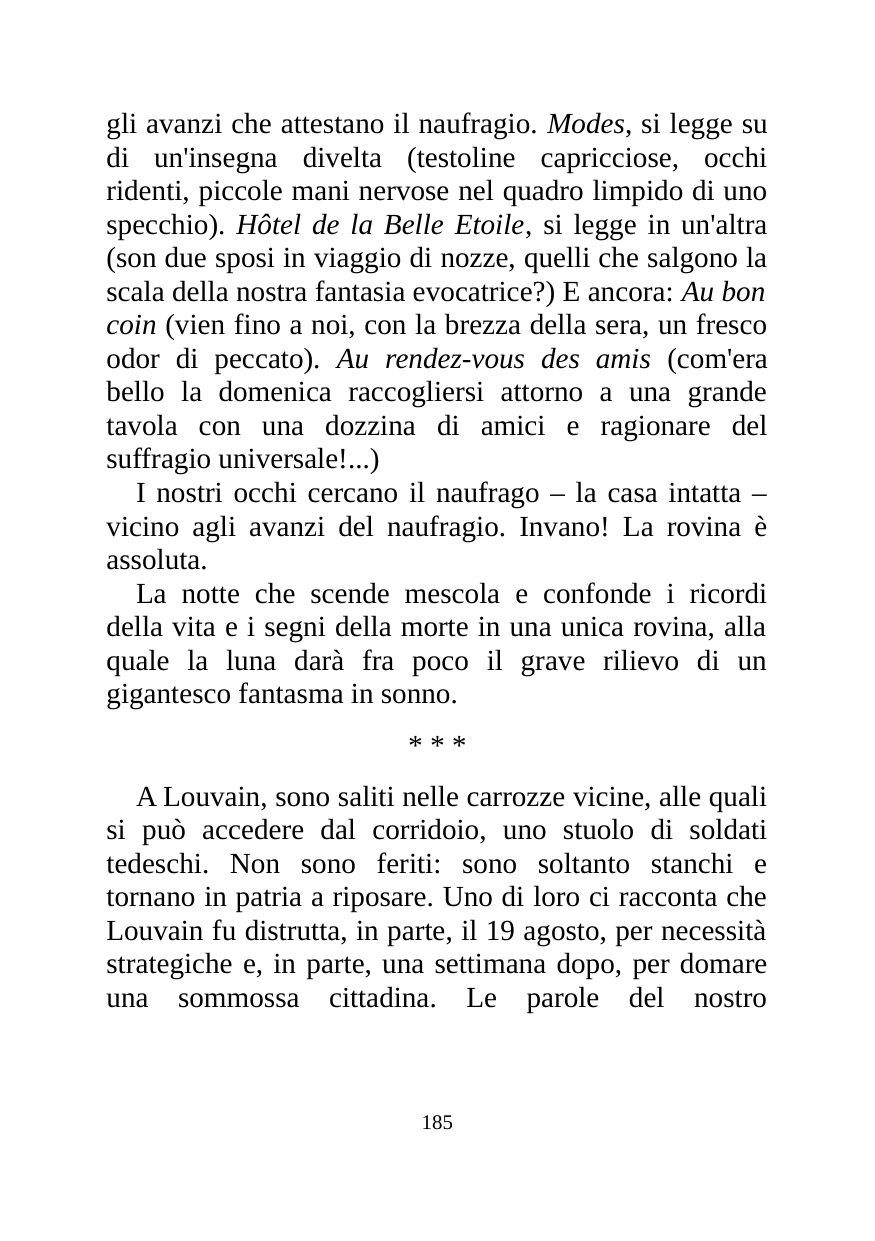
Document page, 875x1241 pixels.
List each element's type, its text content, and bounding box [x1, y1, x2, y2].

text I nostri occhi cercano il naufrago – la casa intatta – vicino agli avanzi del naufragio. Invano! La rovina è assoluta. [106, 475, 768, 576]
text A Louvain, sono saliti nelle carrozze vicine, alle quali si può accedere dal corridoio, uno stuolo di soldati tedeschi. Non sono feriti: sono soltanto stanchi e tornano in patria a riposare. Uno di loro ci racconta che Louvain fu distrutta, in parte, il 19 agosto, per necessità strategiche e, in parte, una settimana dopo, per domare una sommossa cittadina. Le parole del nostro [106, 779, 768, 1014]
text La notte che scende mescola e confonde i ricordi della vita e i segni della morte in una unica rovina, alla quale la luna darà fra poco il grave rilievo di un gigantesco fantasma in sonno. [106, 576, 768, 710]
text * * * [106, 728, 768, 761]
text gli avanzi che attestano il naufragio. Modes, si legge su di un'insegna divelta (testoline capricciose, occhi ridenti, piccole mani nervose nel quadro limpido di uno specchio). Hôtel de la Belle Etoile, si legge in un'altra (son due sposi in viaggio di nozze, quelli che salgono la scala della nostra fantasia evocatrice?) E ancora: Au bon coin (vien fino a noi, con la brezza della sera, un fresco odor di peccato). Au rendez-vous des amis (com'era bello la domenica raccogliersi attorno a una grande tavola con una dozzina di amici e ragionare del suffragio universale!...) [106, 106, 768, 475]
